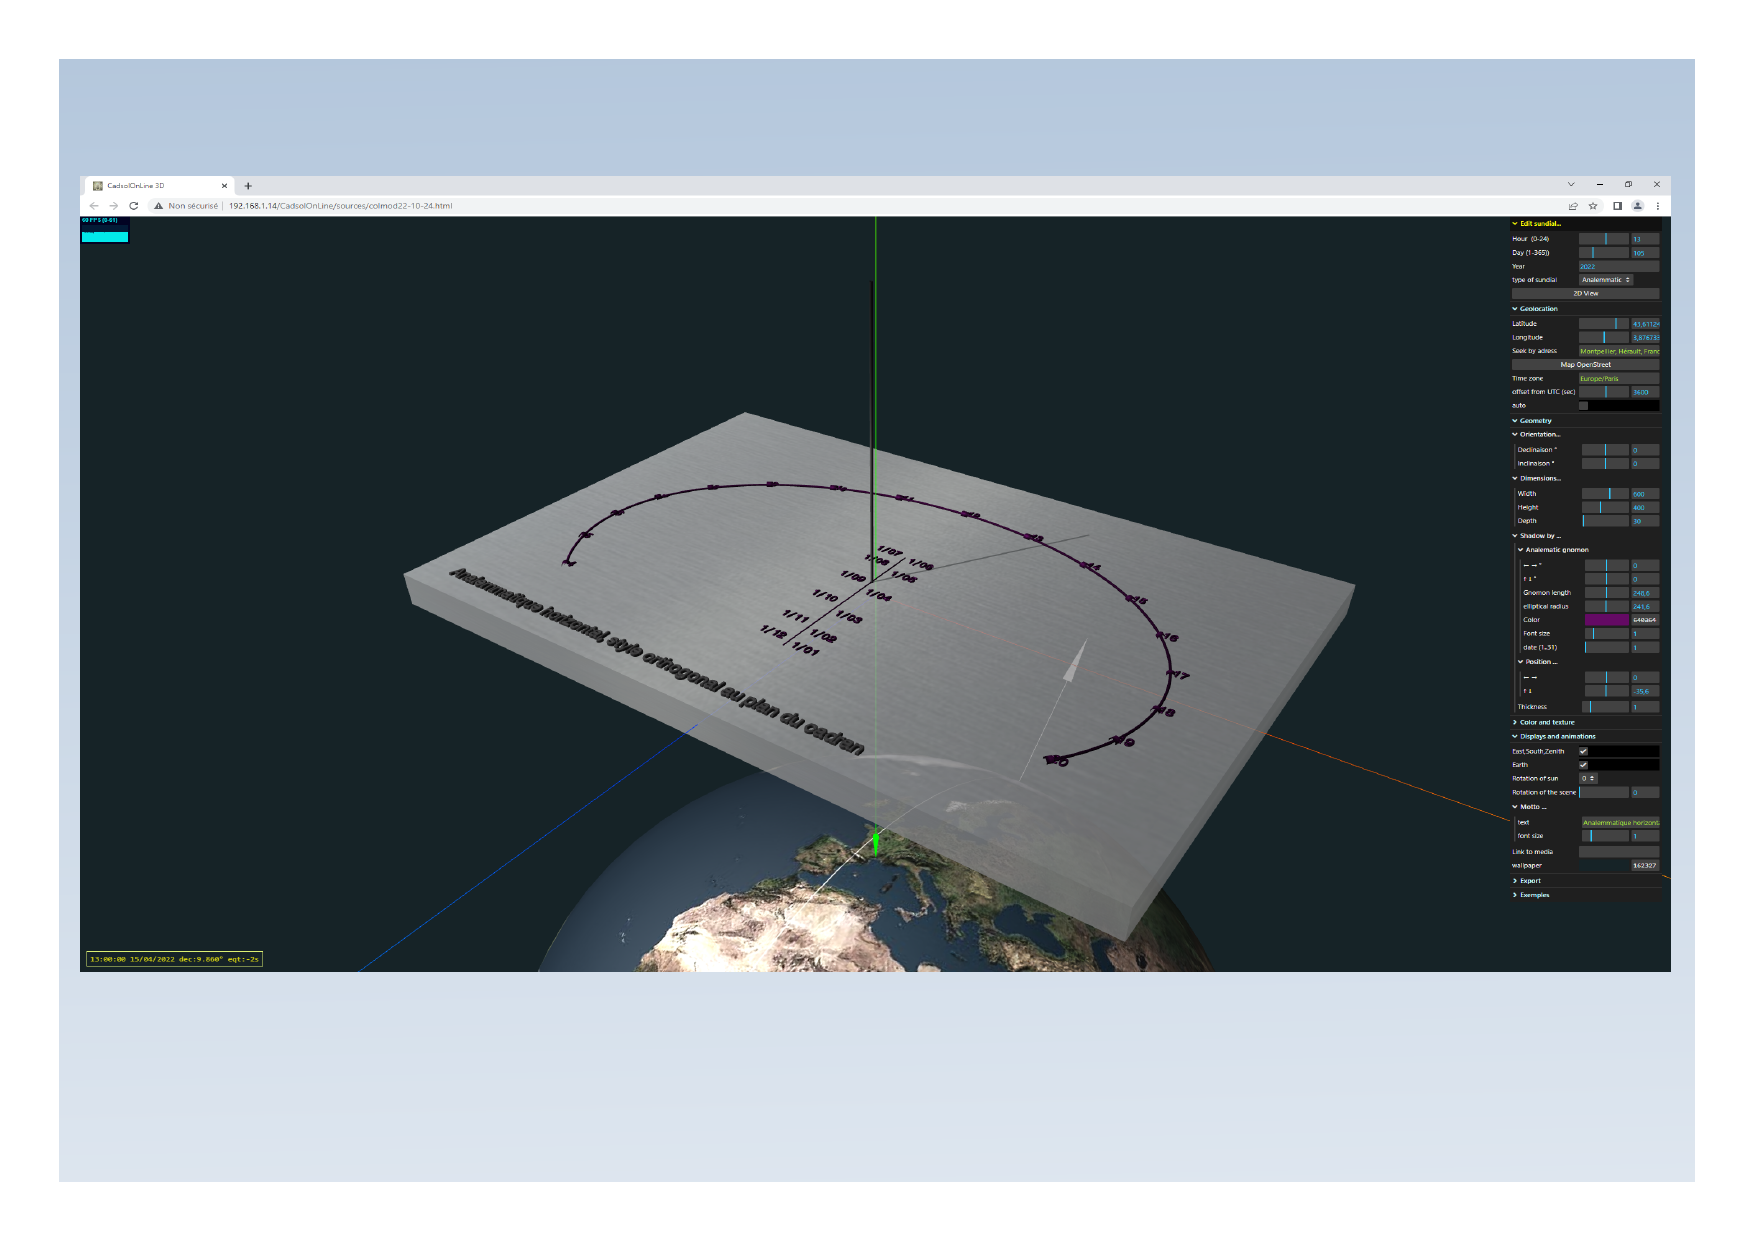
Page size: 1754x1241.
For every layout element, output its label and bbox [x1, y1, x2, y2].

picture [80, 176, 1671, 972]
